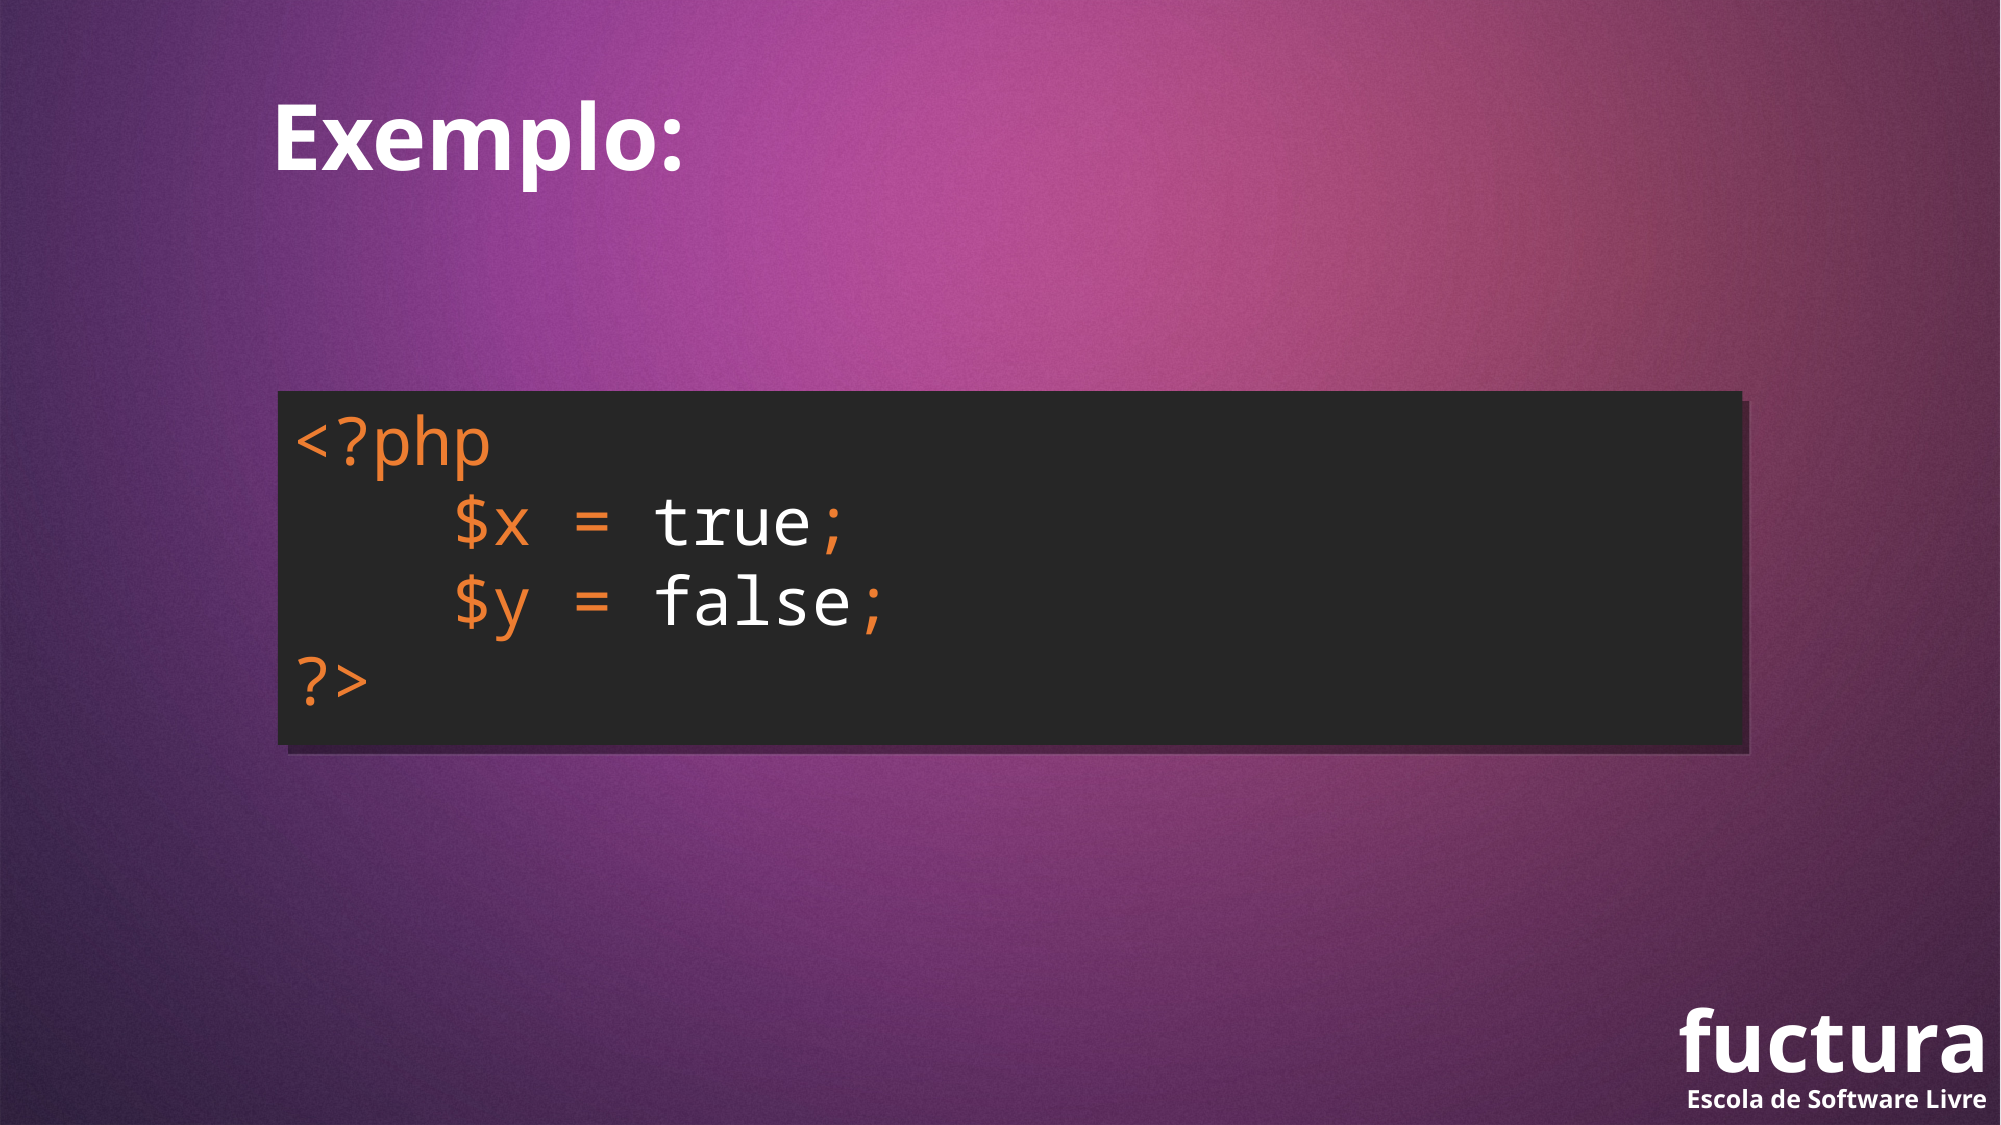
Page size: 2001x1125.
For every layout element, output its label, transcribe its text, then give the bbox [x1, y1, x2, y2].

text_box <?php $x = true; $y = false; ?> [277, 391, 1743, 745]
text_box Escola de Software Livre [1664, 1076, 2000, 1122]
text_box fuctura [1659, 980, 2000, 1122]
text_box Exemplo: [255, 80, 1756, 202]
picture [0, 0, 2001, 1125]
